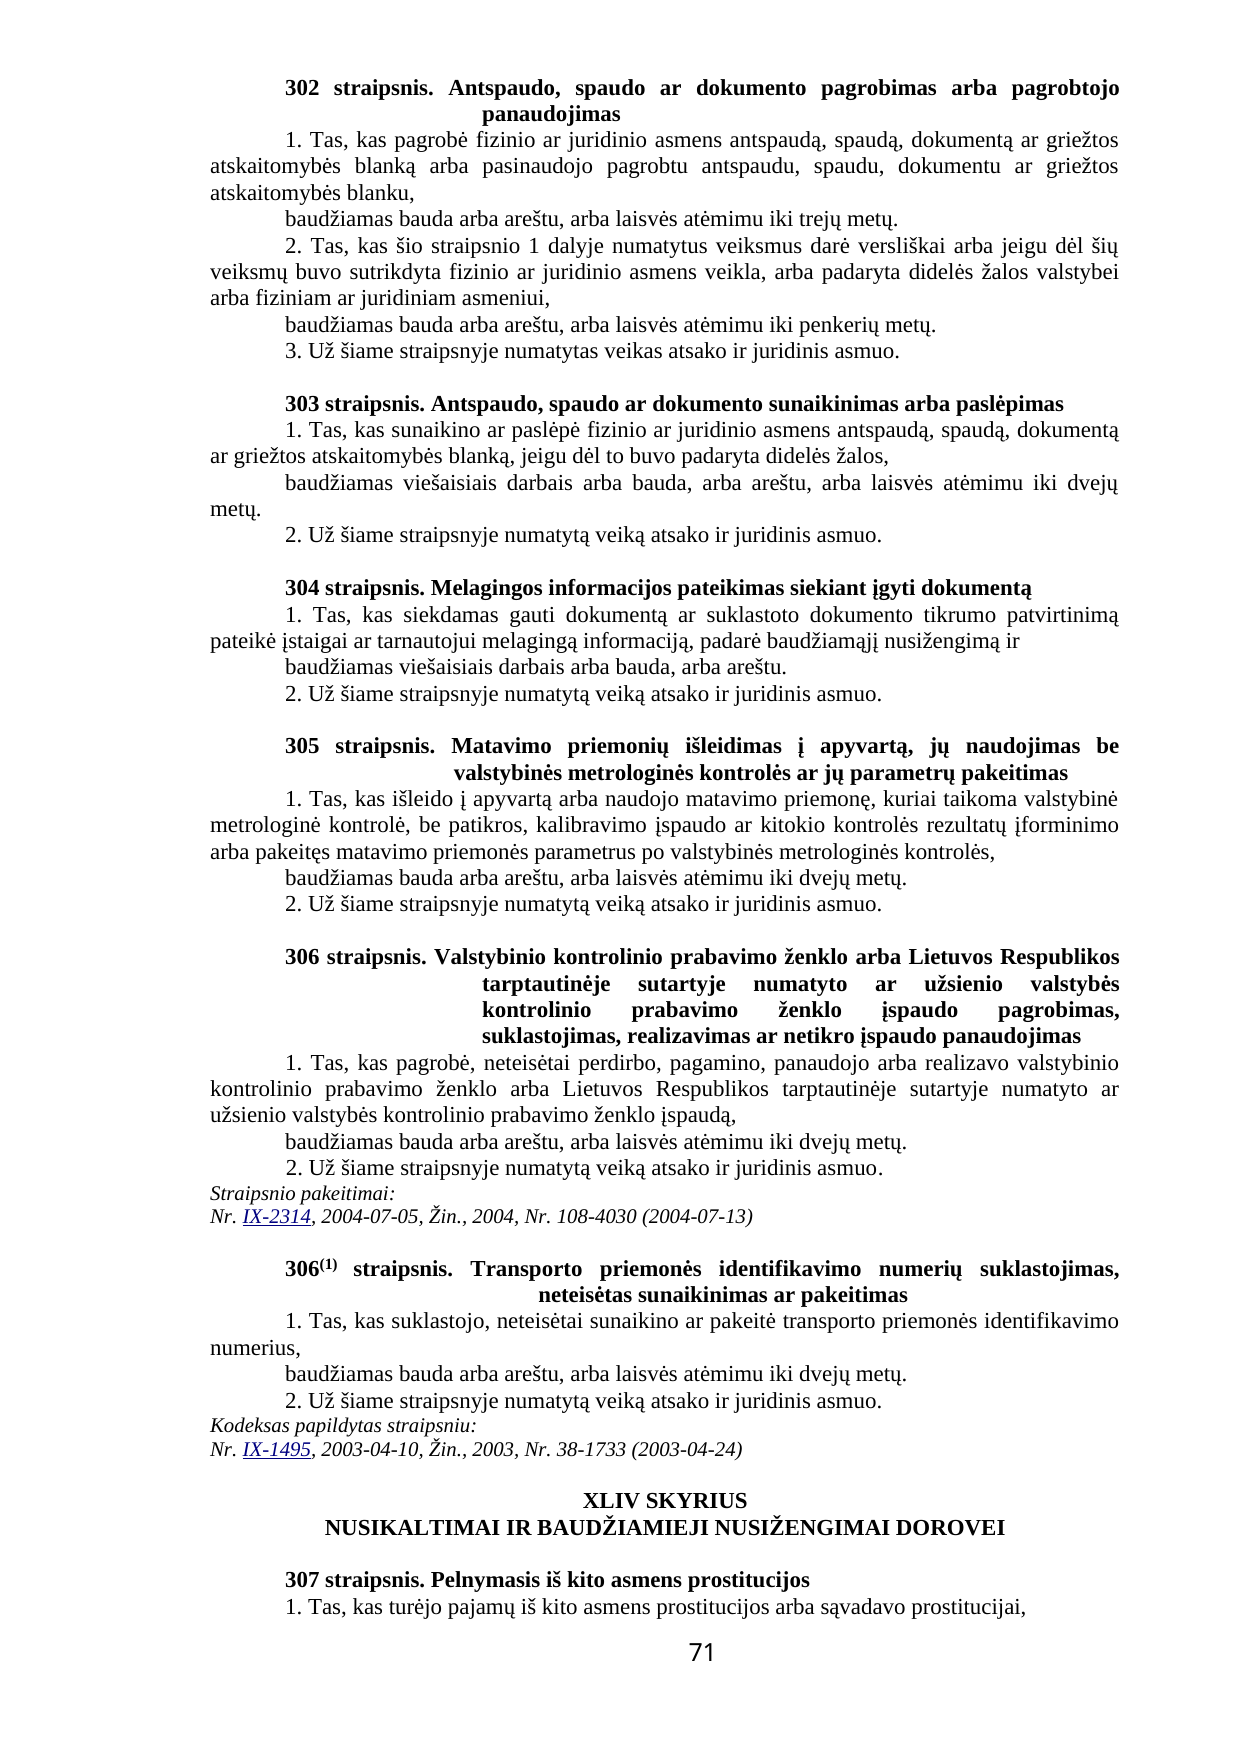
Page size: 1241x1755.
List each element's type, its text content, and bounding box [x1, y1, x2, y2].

text 307 straipsnis. Pelnymasis iš kito asmens prostitucijos [210, 1567, 1120, 1593]
text 2. Už šiame straipsnyje numatytą veiką atsako ir juridinis asmuo. [210, 1387, 1120, 1413]
text 1. Tas, kas sunaikino ar paslėpė fizinio ar juridinio asmens antspaudą, spaudą, dokumentą ar griežtos atskaitomybės blanką, jeigu dėl to buvo padaryta didelės žalos, [210, 416, 1120, 469]
text 302 straipsnis. Antspaudo, spaudo ar dokumento pagrobimas arba pagrobtojo panaudojimas [285, 73, 1120, 126]
text 1. Tas, kas siekdamas gauti dokumentą ar suklastoto dokumento tikrumo patvirtinimą pateikė įstaigai ar tarnautojui melagingą informaciją, padarė baudžiamąjį nusižengimą ir [210, 601, 1120, 653]
text Nr. IX-2314, 2004-07-05, Žin., 2004, Nr. 108-4030 (2004-07-13) [210, 1204, 1120, 1228]
text 304 straipsnis. Melagingos informacijos pateikimas siekiant įgyti dokumentą [285, 574, 1120, 601]
text 306(1) straipsnis. Transporto priemonės identifikavimo numerių suklastojimas, neteisėtas sunaikinimas ar pakeitimas [285, 1255, 1120, 1308]
text baudžiamas bauda arba areštu, arba laisvės atėmimu iki dvejų metų. [210, 1128, 1120, 1154]
text 2. Tas, kas šio straipsnio 1 dalyje numatytus veiksmus darė versliškai arba jeigu dėl šių veiksmų buvo sutrikdyta fizinio ar juridinio asmens veikla, arba padaryta didelės žalos valstybei arba fiziniam ar juridiniam asmeniui, [210, 232, 1120, 311]
text Kodeksas papildytas straipsniu: [210, 1413, 1120, 1437]
text baudžiamas bauda arba areštu, arba laisvės atėmimu iki dvejų metų. [210, 1360, 1120, 1387]
text 2. Už šiame straipsnyje numatytą veiką atsako ir juridinis asmuo. [210, 891, 1120, 917]
text Nr. IX-1495, 2003-04-10, Žin., 2003, Nr. 38-1733 (2003-04-24) [210, 1437, 1120, 1461]
text 2. Už šiame straipsnyje numatytą veiką atsako ir juridinis asmuo. [210, 680, 1120, 706]
text baudžiamas viešaisiais darbais arba bauda, arba areštu, arba laisvės atėmimu iki dvejų metų. [210, 469, 1120, 522]
text 306 straipsnis. Valstybinio kontrolinio prabavimo ženklo arba Lietuvos Respublikos tarptautinėje sutartyje numatyto ar užsienio valstybės kontrolinio prabavimo ženklo įspaudo pagrobimas, suklastojimas, realizavimas ar netikro įspaudo panaudojimas [285, 943, 1120, 1049]
subtitle 1. Tas, kas pagrobė, neteisėtai perdirbo, pagamino, panaudojo arba realizavo valstybinio kontrolinio prabavimo ženklo arba Lietuvos Respublikos tarptautinėje sutartyje numatyto ar užsienio valstybės kontrolinio prabavimo ženklo įspaudą, [210, 1049, 1120, 1128]
text 1. Tas, kas suklastojo, neteisėtai sunaikino ar pakeitė transporto priemonės identifikavimo numerius, [210, 1308, 1120, 1360]
text baudžiamas bauda arba areštu, arba laisvės atėmimu iki penkerių metų. [210, 311, 1120, 337]
text baudžiamas bauda arba areštu, arba laisvės atėmimu iki dvejų metų. [210, 864, 1120, 891]
text 2. Už šiame straipsnyje numatytą veiką atsako ir juridinis asmuo. [210, 1154, 1106, 1180]
text 2. Už šiame straipsnyje numatytą veiką atsako ir juridinis asmuo. [210, 522, 1120, 548]
text baudžiamas bauda arba areštu, arba laisvės atėmimu iki trejų metų. [210, 205, 1120, 232]
text 1. Tas, kas turėjo pajamų iš kito asmens prostitucijos arba sąvadavo prostitucijai, [210, 1593, 1120, 1619]
text Straipsnio pakeitimai: [210, 1180, 1120, 1204]
text 305 straipsnis. Matavimo priemonių išleidimas į apyvartą, jų naudojimas be valstybinės metrologinės kontrolės ar jų parametrų pakeitimas [285, 732, 1120, 785]
subtitle XLIV SKYRIUS [210, 1487, 1120, 1514]
text NUSIKALTIMAI IR BAUDŽIAMIEJI NUSIŽENGIMAI DOROVEI [210, 1514, 1120, 1540]
text 1. Tas, kas išleido į apyvartą arba naudojo matavimo priemonę, kuriai taikoma valstybinė metrologinė kontrolė, be patikros, kalibravimo įspaudo ar kitokio kontrolės rezultatų įforminimo arba pakeitęs matavimo priemonės parametrus po valstybinės metrologinės kontrolės, [210, 785, 1120, 864]
text baudžiamas viešaisiais darbais arba bauda, arba areštu. [210, 653, 1120, 680]
text 303 straipsnis. Antspaudo, spaudo ar dokumento sunaikinimas arba paslėpimas [285, 390, 1120, 416]
text 3. Už šiame straipsnyje numatytas veikas atsako ir juridinis asmuo. [210, 337, 1120, 363]
text 1. Tas, kas pagrobė fizinio ar juridinio asmens antspaudą, spaudą, dokumentą ar griežtos atskaitomybės blanką arba pasinaudojo pagrobtu antspaudu, spaudu, dokumentu ar griežtos atskaitomybės blanku, [210, 126, 1120, 205]
